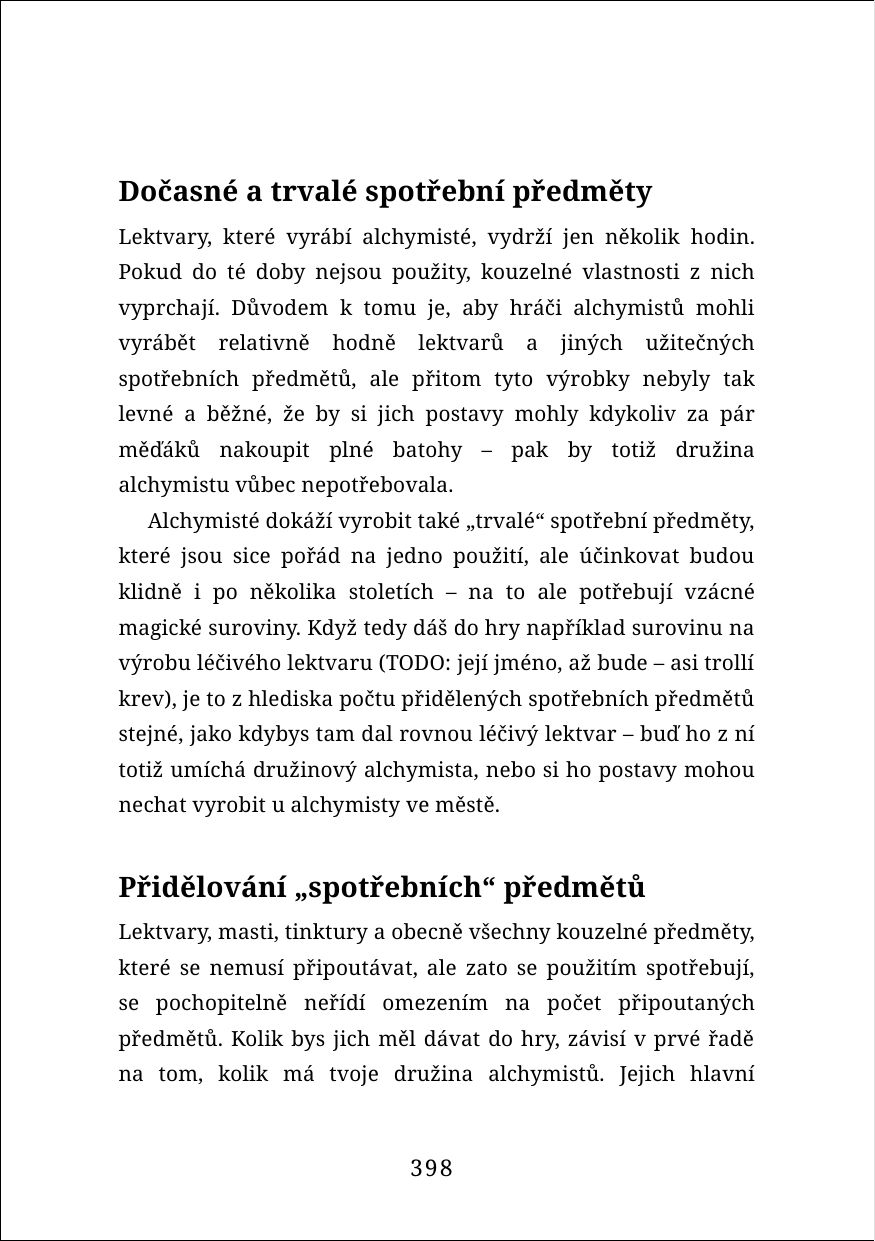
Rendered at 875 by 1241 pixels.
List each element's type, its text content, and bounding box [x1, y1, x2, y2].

text Lektvary, masti, tinktury a obecně všechny kouzelné předměty, které se nemusí připoutávat, ale zato se použitím spotřebují, se pochopitelně neřídí omezením na počet připoutaných předmětů. Kolik bys jich měl dávat do hry, závisí v prvé řadě na tom, kolik má tvoje družina alchymistů. Jejich hlavní [118, 917, 756, 1088]
subtitle Přidělování „spotřebních“ předmětů [118, 867, 756, 905]
text Lektvary, které vyrábí alchymisté, vydrží jen několik hodin. Pokud do té doby nejsou použity, kouzelné vlastnosti z nich vyprchají. Důvodem k tomu je, aby hráči alchymistů mohli vyrábět relativně hodně lektvarů a jiných užitečných spotřebních předmětů, ale přitom tyto výrobky nebyly tak levné a běžné, že by si jich postavy mohly kdykoliv za pár měďáků nakoupit plné batohy – pak by totiž družina alchymistu vůbec nepotřebovala. Alchymisté dokáží vyrobit také „trvalé“ spotřební předměty, které jsou sice pořád na jedno použití, ale účinkovat budou klidně i po několika stoletích – na to ale potřebují vzácné magické suroviny. Když tedy dáš do hry například surovinu na výrobu léčivého lektvaru (TODO: její jméno, až bude – asi trollí krev), je to z hlediska počtu přidělených spotřebních předmětů stejné, jako kdybys tam dal rovnou léčivý lektvar – buď ho z ní totiž umíchá družinový alchymista, nebo si ho postavy mohou nechat vyrobit u alchymisty ve městě. [118, 222, 756, 819]
subtitle Dočasné a trvalé spotřební předměty [118, 172, 756, 210]
